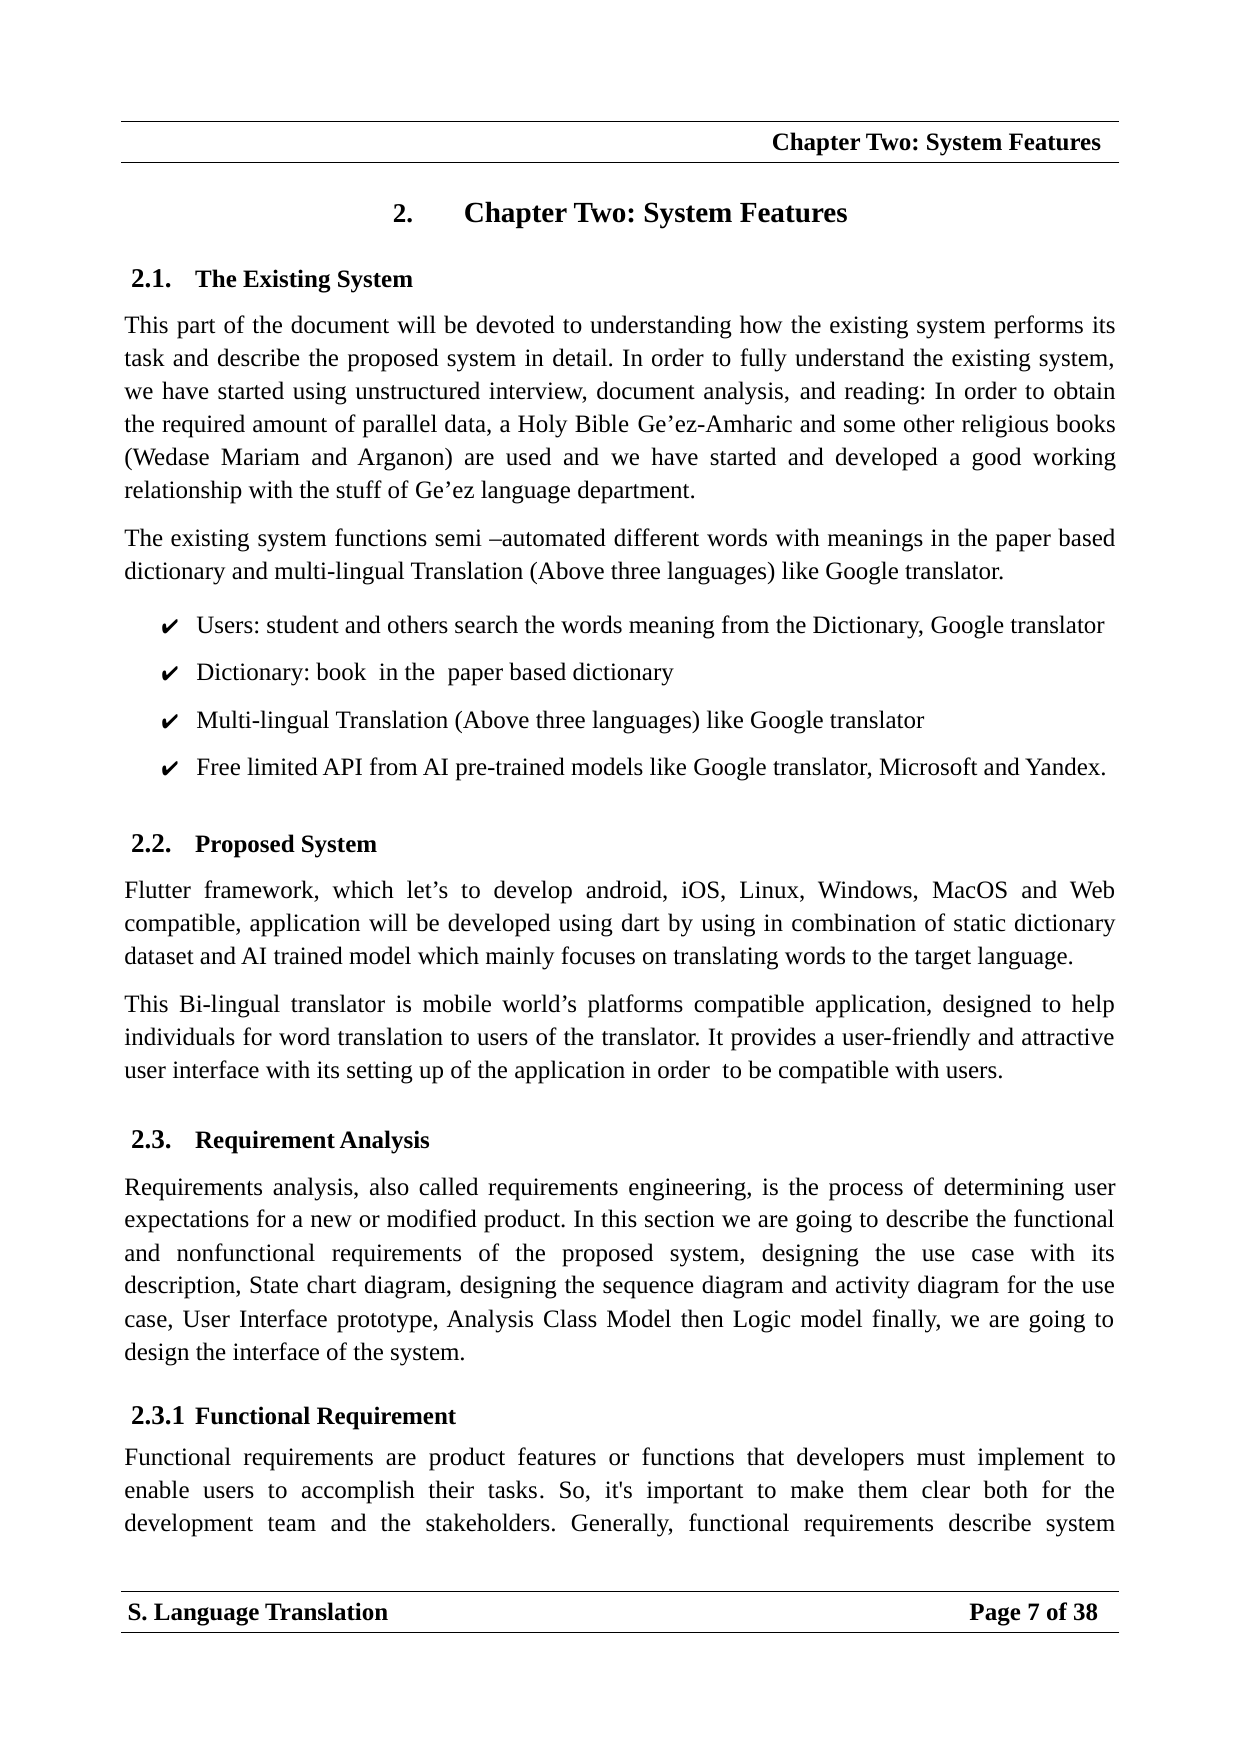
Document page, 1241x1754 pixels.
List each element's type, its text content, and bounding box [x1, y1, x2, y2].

list Free limited API from AI pre-trained models like Google translator, Microsoft and Yandex. [159, 749, 1119, 784]
text The existing system functions semi –automated different words with meanings in the paper based dictionary and multi-lingual Translation (Above three languages) like Google translator. [121, 520, 1119, 588]
text Requirements analysis, also called requirements engineering, is the process of determining user expectations for a new or modified product. In this section we are going to describe the functional and nonfunctional requirements of the proposed system, designing the use case with its description, State chart diagram, designing the sequence diagram and activity diagram for the use case, User Interface prototype, Analysis Class Model then Logic model finally, we are going to design the interface of the system. [121, 1168, 1119, 1365]
subtitle Requirement Analysis [121, 1120, 1119, 1154]
list Dictionary: book in the paper based dictionary [159, 654, 1119, 686]
list Multi-lingual Translation (Above three languages) like Google translator [159, 702, 1119, 734]
text This part of the document will be devoted to understanding how the existing system performs its task and describe the proposed system in detail. In order to fully understand the existing system, we have started using unstructured interview, document analysis, and reading: In order to obtain the required amount of parallel data, a Holy Bible Ge’ez-Amharic and some other religious books (Wedase Mariam and Arganon) are used and we have started and developed a good working relationship with the stuff of Ge’ez language department. [121, 307, 1119, 504]
subtitle The Existing System [121, 259, 1119, 293]
text This Bi-lingual translator is mobile world’s platforms compatible application, designed to help individuals for word translation to users of the translator. It provides a user-friendly and attractive user interface with its setting up of the application in order to be compatible with users. [121, 986, 1119, 1084]
subtitle Chapter Two: System Features [121, 192, 1119, 229]
text Flutter framework, which let’s to develop android, iOS, Linux, Windows, MacOS and Web compatible, application will be developed using dart by using in combination of static dictionary dataset and AI trained model which mainly focuses on translating words to the target language. [121, 872, 1119, 970]
subtitle Functional Requirement [121, 1396, 1119, 1430]
list Users: student and others search the words meaning from the Dictionary, Google translator [159, 607, 1119, 638]
subtitle Proposed System [121, 824, 1119, 858]
text Functional requirements are product features or functions that developers must implement to enable users to accomplish their tasks. So, it's important to make them clear both for the development team and the stakeholders. Generally, functional requirements describe system [121, 1439, 1119, 1540]
